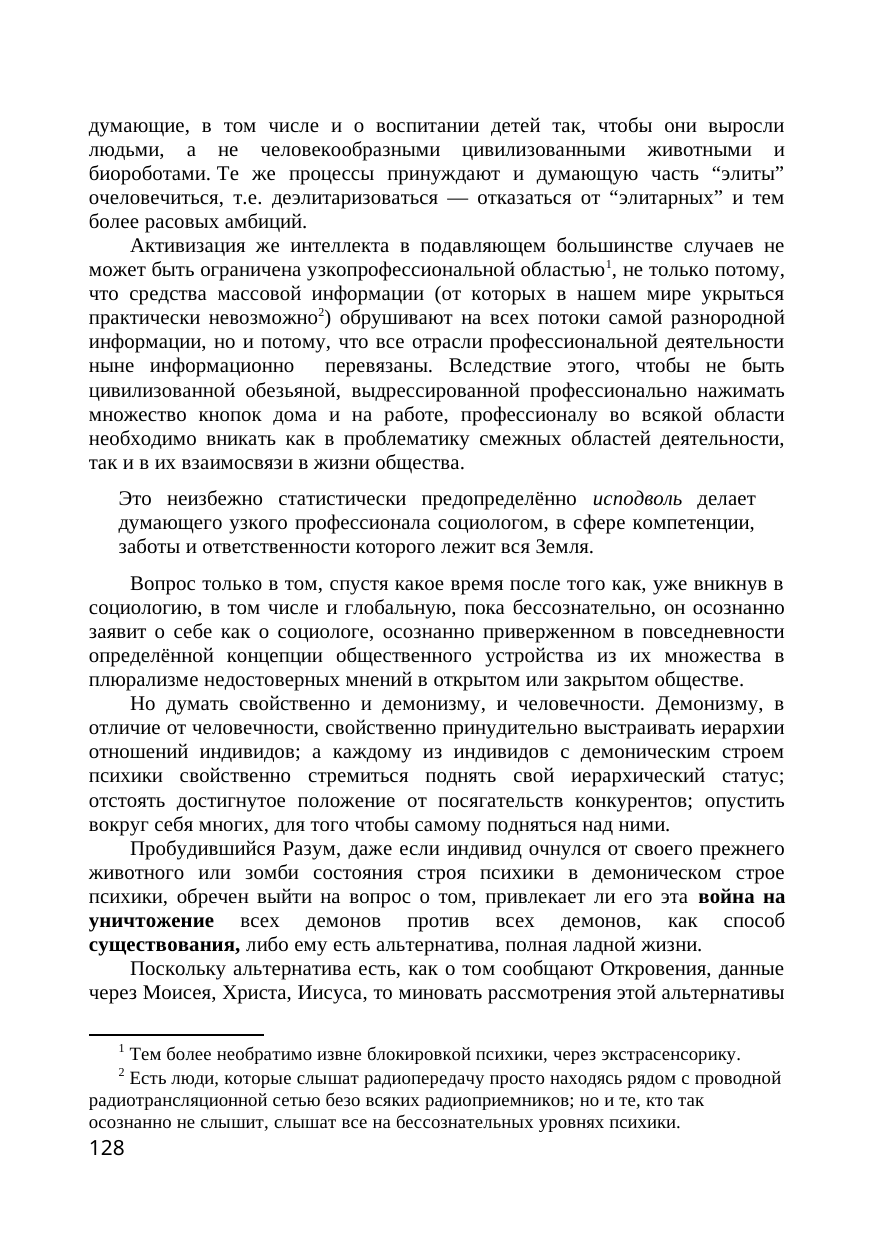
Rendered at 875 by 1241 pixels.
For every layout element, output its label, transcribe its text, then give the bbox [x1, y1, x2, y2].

text Это неизбежно статистически предопределённо исподволь делает думающего узкого профессионала социологом, в сфере компетенции, заботы и ответственности которого лежит вся Земля. [118, 486, 756, 558]
text Пробудившийся Разум, даже если индивид очнулся от своего прежнего животного или зомби состояния строя психики в демоническом строе психики, обречен выйти на вопрос о том, привлекает ли его эта война на уничтожение всех демонов против всех демонов, как способ существования, либо ему есть альтернатива, полная ладной жизни. [89, 836, 785, 956]
text думающие, в том числе и о воспитании детей так, чтобы они выросли людьми, а не человекообразными цивилизованными животными и биороботами. Те же процессы принуждают и думающую часть “элиты” очеловечиться, т.е. деэлитаризоваться — отказаться от “элитарных” и тем более расовых амбиций. [89, 113, 785, 233]
text Есть люди, которые слышат радиопередачу просто находясь рядом с проводной радиотрансляционной сетью безо всяких радиоприемников; но и те, кто так осознанно не слышит, слышат все на бессознательных уровнях психики. [89, 1065, 785, 1133]
text Активизация же интеллекта в подавляющем большинстве случаев не может быть ограничена узкопрофессиональной областью, не только потому, что средства массовой информации (от которых в нашем мире укрыться практически невозможно) обрушивают на всех потоки самой разнородной информации, но и потому, что все отрасли профессиональной деятельности ныне информационно перевязаны. Вследствие этого, чтобы не быть цивилизованной обезьяной, выдрессированной профессионально нажимать множество кнопок дома и на работе, профессионалу во всякой области необходимо вникать как в проблематику смежных областей деятельности, так и в их взаимосвязи в жизни общества. [89, 233, 785, 474]
text Но думать свойственно и демонизму, и человечности. Демонизму, в отличие от человечности, свойственно принудительно выстраивать иерархии отношений индивидов; а каждому из индивидов с демоническим строем психики свойственно стремиться поднять свой иерархический статус; отстоять достигнутое положение от посягательств конкурентов; опустить вокруг себя многих, для того чтобы самому подняться над ними. [89, 691, 785, 836]
text Тем более необратимо извне блокировкой психики, через экстрасенсорику. [89, 1041, 785, 1065]
text Вопрос только в том, спустя какое время после того как, уже вникнув в социологию, в том числе и глобальную, пока бессознательно, он осознанно заявит о себе как о социологе, осознанно приверженном в повседневности определённой концепции общественного устройства из их множества в плюрализме недостоверных мнений в открытом или закрытом обществе. [89, 571, 785, 691]
text Поскольку альтернатива есть, как о том сообщают Откровения, данные через Моисея, Христа, Иисуса, то миновать рассмотрения этой альтернативы [89, 956, 785, 1004]
